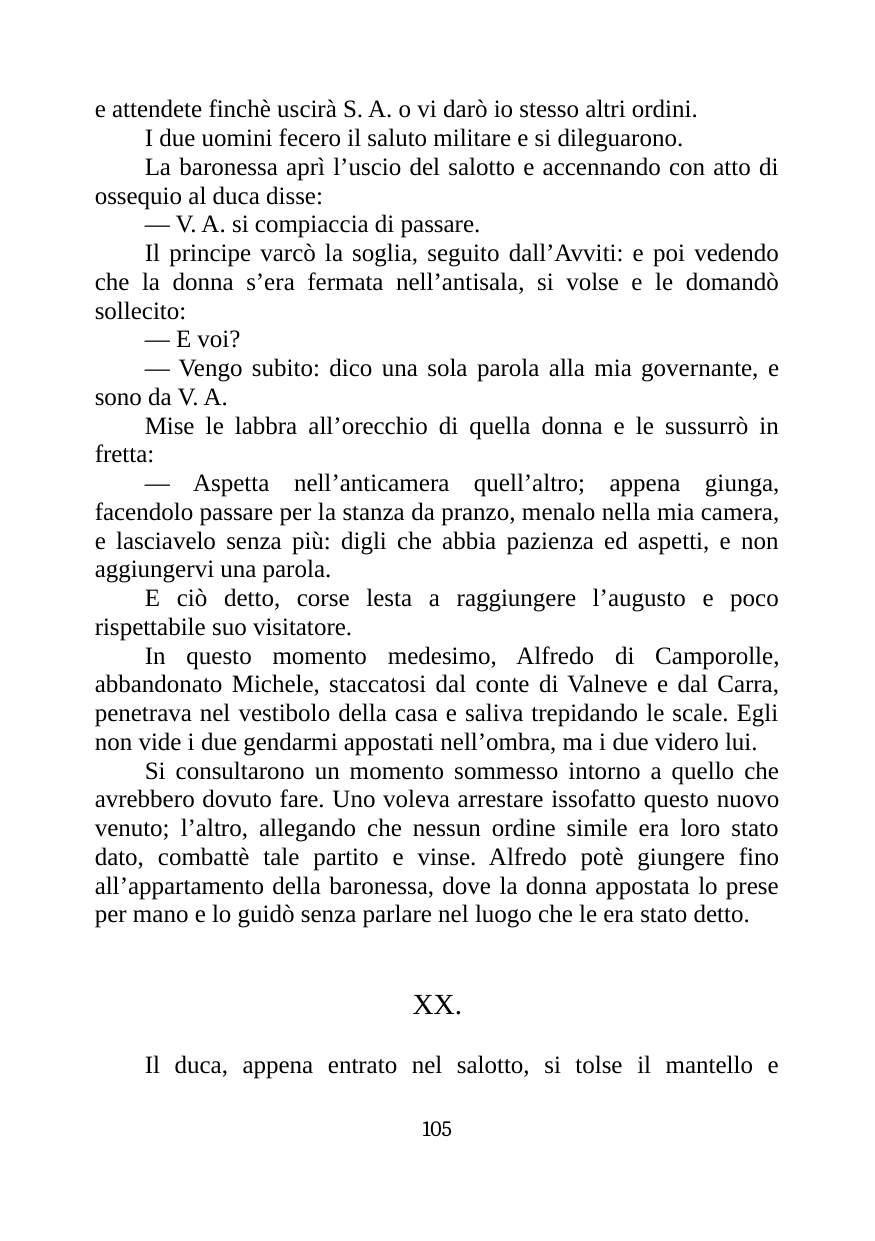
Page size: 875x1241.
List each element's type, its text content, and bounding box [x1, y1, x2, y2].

text E ciò detto, corse lesta a raggiungere l’augusto e poco rispettabile suo visitatore. [94, 583, 779, 641]
text La baronessa aprì l’uscio del salotto e accennando con atto di ossequio al duca disse: [94, 152, 779, 209]
text Si consultarono un momento sommesso intorno a quello che avrebbero dovuto fare. Uno voleva arrestare issofatto questo nuovo venuto; l’altro, allegando che nessun ordine simile era loro stato dato, combattè tale partito e vinse. Alfredo potè giungere fino all’appartamento della baronessa, dove la donna appostata lo prese per mano e lo guidò senza parlare nel luogo che le era stato detto. [94, 756, 779, 928]
text — Vengo subito: dico una sola parola alla mia governante, e sono da V. A. [94, 353, 779, 411]
text Il principe varcò la soglia, seguito dall’Avviti: e poi vedendo che la donna s’era fermata nell’antisala, si volse e le domandò sollecito: [94, 238, 779, 324]
text Il duca, appena entrato nel salotto, si tolse il mantello e [94, 1050, 779, 1079]
subtitle XX. [94, 987, 779, 1021]
text — Aspetta nell’anticamera quell’altro; appena giunga, facendolo passare per la stanza da pranzo, menalo nella mia camera, e lasciavelo senza più: digli che abbia pazienza ed aspetti, e non aggiungervi una parola. [94, 468, 779, 583]
text Mise le labbra all’orecchio di quella donna e le sussurrò in fretta: [94, 411, 779, 468]
text e attendete finchè uscirà S. A. o vi darò io stesso altri ordini. [94, 94, 779, 123]
text — V. A. si compiaccia di passare. [94, 209, 779, 238]
text — E voi? [94, 324, 779, 353]
text I due uomini fecero il saluto militare e si dileguarono. [94, 123, 779, 152]
text In questo momento medesimo, Alfredo di Camporolle, abbandonato Michele, staccatosi dal conte di Valneve e dal Carra, penetrava nel vestibolo della casa e saliva trepidando le scale. Egli non vide i due gendarmi appostati nell’ombra, ma i due videro lui. [94, 641, 779, 756]
